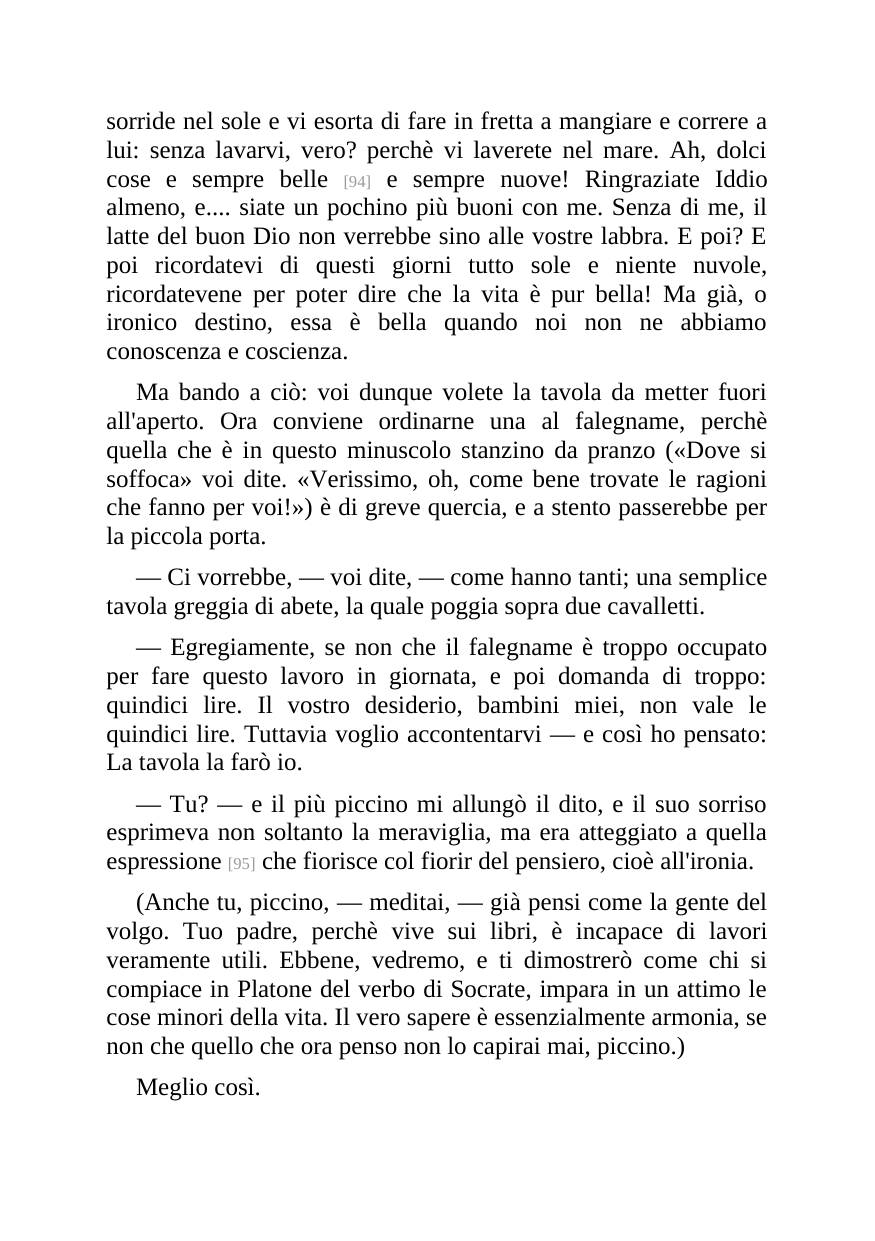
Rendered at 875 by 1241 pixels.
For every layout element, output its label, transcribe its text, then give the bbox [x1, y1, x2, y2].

text Ma bando a ciò: voi dunque volete la tavola da metter fuori all'aperto. Ora conviene ordinarne una al falegname, perchè quella che è in questo minuscolo stanzino da pranzo («Dove si soffoca» voi dite. «Verissimo, oh, come bene trovate le ragioni che fanno per voi!») è di greve quercia, e a stento passerebbe per la piccola porta. [106, 377, 768, 550]
text — Egregiamente, se non che il falegname è troppo occupato per fare questo lavoro in giornata, e poi domanda di troppo: quindici lire. Il vostro desiderio, bambini miei, non vale le quindici lire. Tuttavia voglio accontentarvi — e così ho pensato: La tavola la farò io. [106, 632, 768, 776]
text (Anche tu, piccino, — meditai, — già pensi come la gente del volgo. Tuo padre, perchè vive sui libri, è incapace di lavori veramente utili. Ebbene, vedremo, e ti dimostrerò come chi si compiace in Platone del verbo di Socrate, impara in un attimo le cose minori della vita. Il vero sapere è essenzialmente armonia, se non che quello che ora penso non lo capirai mai, piccino.) [106, 887, 768, 1060]
text — Ci vorrebbe, — voi dite, — come hanno tanti; una semplice tavola greggia di abete, la quale poggia sopra due cavalletti. [106, 562, 768, 620]
text Meglio così. [106, 1072, 768, 1101]
text sorride nel sole e vi esorta di fare in fretta a mangiare e correre a lui: senza lavarvi, vero? perchè vi laverete nel mare. Ah, dolci cose e sempre belle [94] e sempre nuove! Ringraziate Iddio almeno, e.... siate un pochino più buoni con me. Senza di me, il latte del buon Dio non verrebbe sino alle vostre labbra. E poi? E poi ricordatevi di questi giorni tutto sole e niente nuvole, ricordatevene per poter dire che la vita è pur bella! Ma già, o ironico destino, essa è bella quando noi non ne abbiamo conoscenza e coscienza. [106, 106, 768, 365]
text — Tu? — e il più piccino mi allungò il dito, e il suo sorriso esprimeva non soltanto la meraviglia, ma era atteggiato a quella espressione [95] che fiorisce col fiorir del pensiero, cioè all'ironia. [106, 789, 768, 875]
